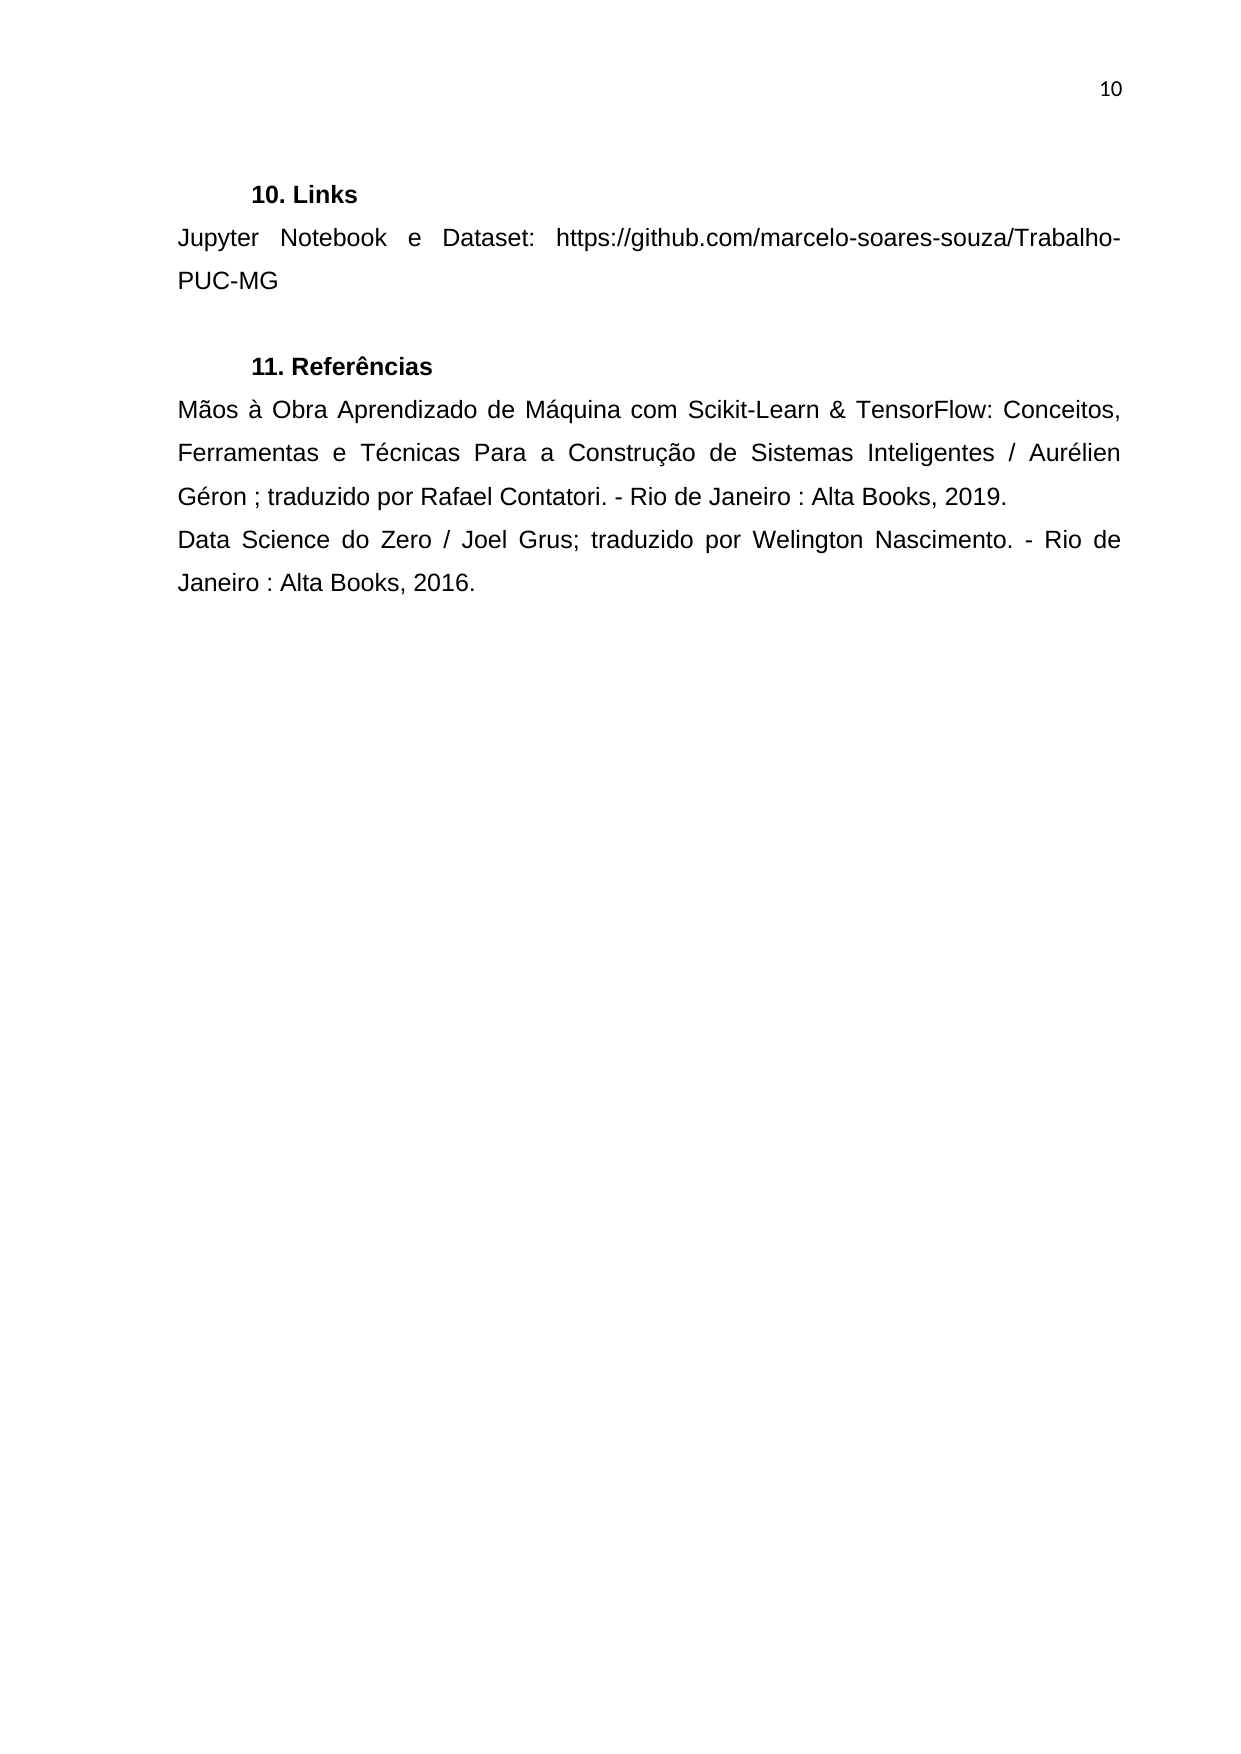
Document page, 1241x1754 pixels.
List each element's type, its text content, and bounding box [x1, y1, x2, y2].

text Data Science do Zero / Joel Grus; traduzido por Welington Nascimento. - Rio de Janeiro : Alta Books, 2016. [177, 524, 1122, 596]
text Mãos à Obra Aprendizado de Máquina com Scikit-Learn & TensorFlow: Conceitos, Ferramentas e Técnicas Para a Construção de Sistemas Inteligentes / Aurélien Géron ; traduzido por Rafael Contatori. - Rio de Janeiro : Alta Books, 2019. [177, 395, 1122, 510]
subtitle 11. Referências [177, 352, 1122, 381]
subtitle 10. Links [177, 179, 1122, 208]
text Jupyter Notebook e Dataset: https://github.com/marcelo-soares-souza/Trabalho-PUC-MG [177, 223, 1122, 294]
